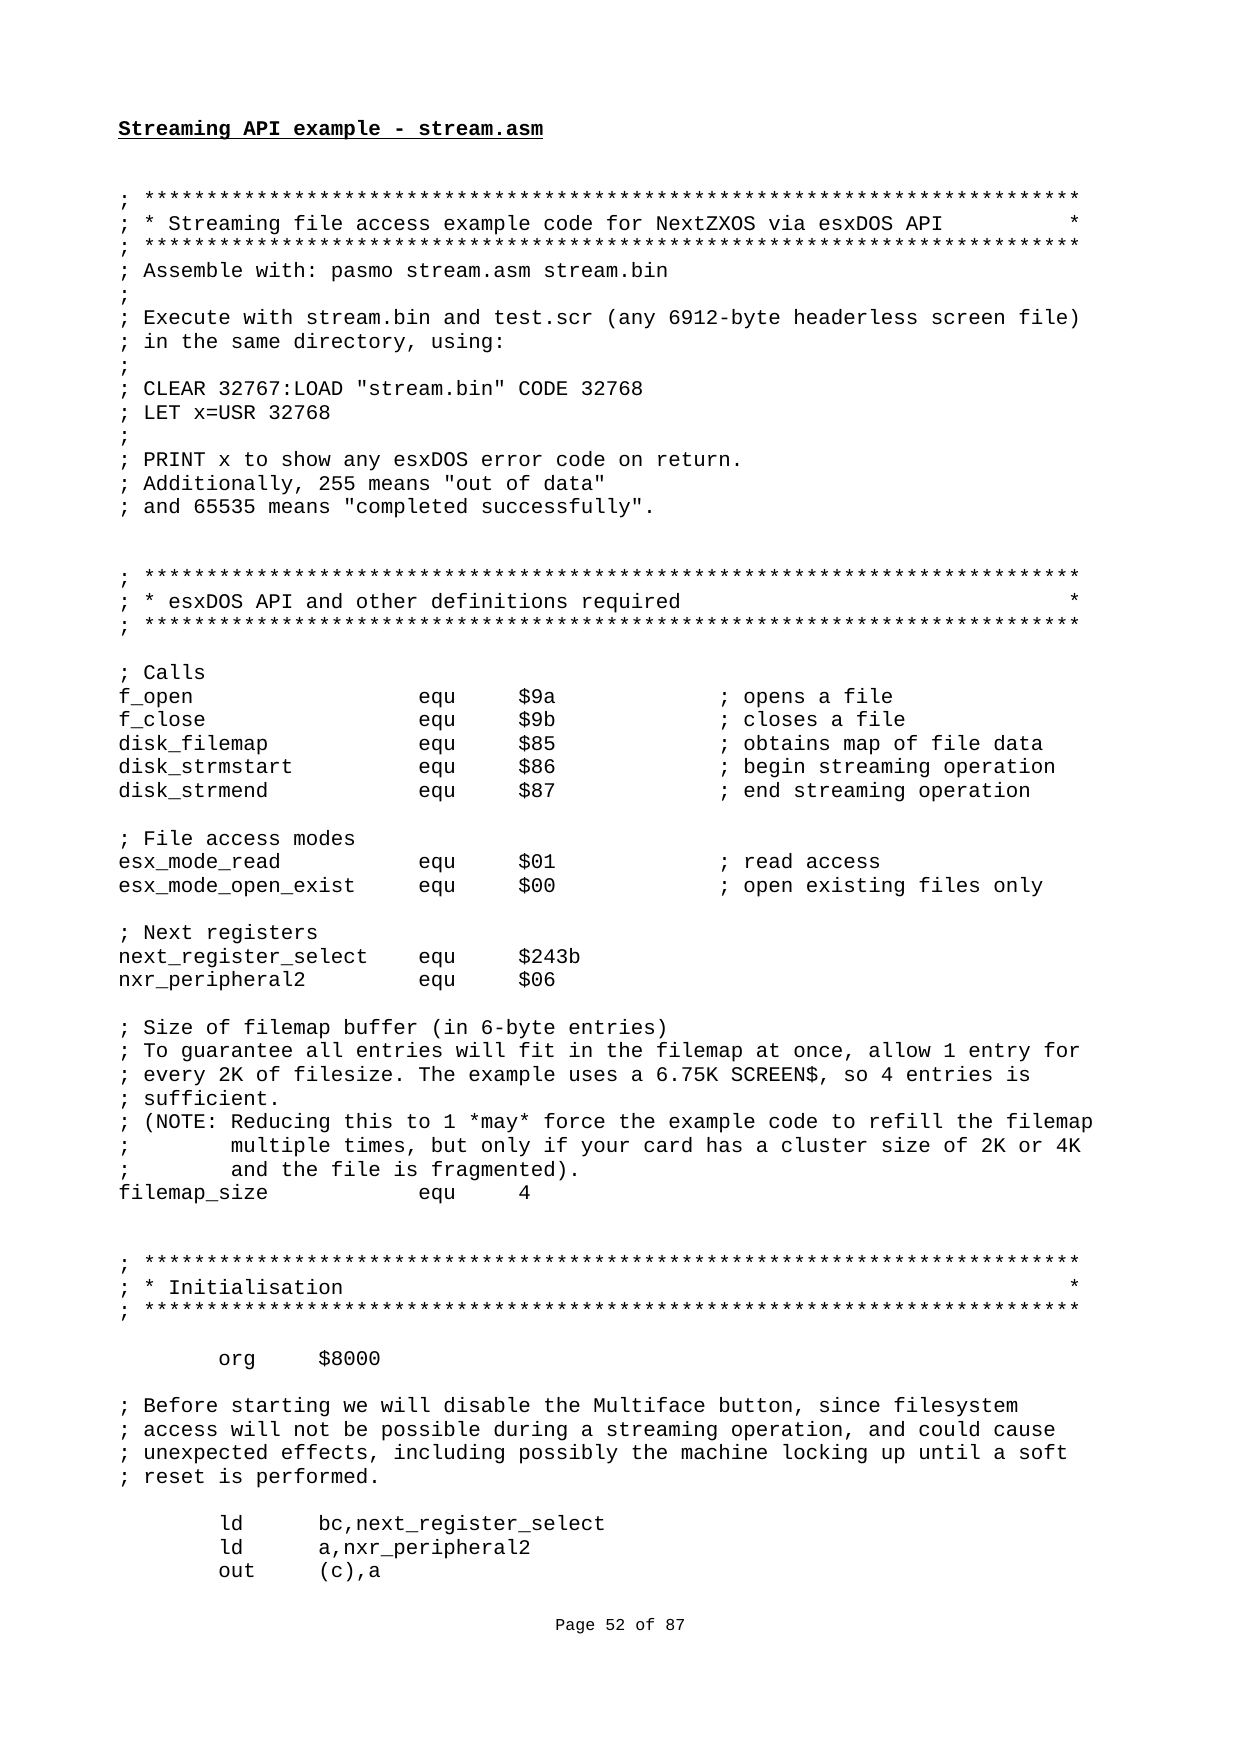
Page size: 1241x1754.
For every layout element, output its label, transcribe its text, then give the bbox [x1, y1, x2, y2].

text Streaming API example - stream.asm [118, 118, 1122, 142]
text disk_strmstart equ $86 ; begin streaming operation [118, 757, 1122, 780]
text ; reset is performed. [118, 1466, 1122, 1489]
text next_register_select equ $243b [118, 946, 1122, 969]
text f_close equ $9b ; closes a file [118, 709, 1122, 733]
text ; Size of filemap buffer (in 6-byte entries) [118, 1017, 1122, 1040]
text ld a,nxr_peripheral2 [118, 1537, 1122, 1561]
text ; To guarantee all entries will fit in the filemap at once, allow 1 entry for [118, 1040, 1122, 1064]
text ; (NOTE: Reducing this to 1 *may* force the example code to refill the filemap [118, 1111, 1122, 1135]
text ; * Streaming file access example code for NextZXOS via esxDOS API * [118, 213, 1122, 236]
text ; *************************************************************************** [118, 1300, 1122, 1324]
text ; every 2K of filesize. The example uses a 6.75K SCREEN$, so 4 entries is [118, 1064, 1122, 1088]
text ; *************************************************************************** [118, 236, 1122, 260]
text ; unexpected effects, including possibly the machine locking up until a soft [118, 1442, 1122, 1466]
text ; LET x=USR 32768 [118, 402, 1122, 426]
text ; *************************************************************************** [118, 567, 1122, 591]
text ; and 65535 means "completed successfully". [118, 496, 1122, 520]
text ; Assemble with: pasmo stream.asm stream.bin [118, 260, 1122, 284]
text ; CLEAR 32767:LOAD "stream.bin" CODE 32768 [118, 378, 1122, 402]
text f_open equ $9a ; opens a file [118, 686, 1122, 709]
text ; * Initialisation * [118, 1277, 1122, 1300]
text out (c),a [118, 1561, 1122, 1584]
text ; access will not be possible during a streaming operation, and could cause [118, 1419, 1122, 1442]
text ; *************************************************************************** [118, 615, 1122, 638]
text ; PRINT x to show any esxDOS error code on return. [118, 449, 1122, 473]
text ; sufficient. [118, 1088, 1122, 1111]
text disk_strmend equ $87 ; end streaming operation [118, 780, 1122, 804]
text ; *************************************************************************** [118, 1253, 1122, 1277]
text ; * esxDOS API and other definitions required * [118, 591, 1122, 615]
text esx_mode_open_exist equ $00 ; open existing files only [118, 875, 1122, 898]
text ld bc,next_register_select [118, 1513, 1122, 1537]
text ; Calls [118, 662, 1122, 686]
text esx_mode_read equ $01 ; read access [118, 851, 1122, 875]
text ; Next registers [118, 922, 1122, 946]
text filemap_size equ 4 [118, 1182, 1122, 1206]
text nxr_peripheral2 equ $06 [118, 969, 1122, 993]
text ; in the same directory, using: [118, 331, 1122, 354]
text ; Additionally, 255 means "out of data" [118, 473, 1122, 496]
text ; and the file is fragmented). [118, 1158, 1122, 1182]
text ; *************************************************************************** [118, 189, 1122, 213]
text ; [118, 354, 1122, 378]
text ; File access modes [118, 827, 1122, 851]
text disk_filemap equ $85 ; obtains map of file data [118, 733, 1122, 757]
text ; Before starting we will disable the Multiface button, since filesystem [118, 1395, 1122, 1419]
text ; multiple times, but only if your card has a cluster size of 2K or 4K [118, 1135, 1122, 1158]
text ; [118, 284, 1122, 307]
text ; Execute with stream.bin and test.scr (any 6912-byte headerless screen file) [118, 307, 1122, 331]
text org $8000 [118, 1348, 1122, 1371]
text ; [118, 426, 1122, 449]
